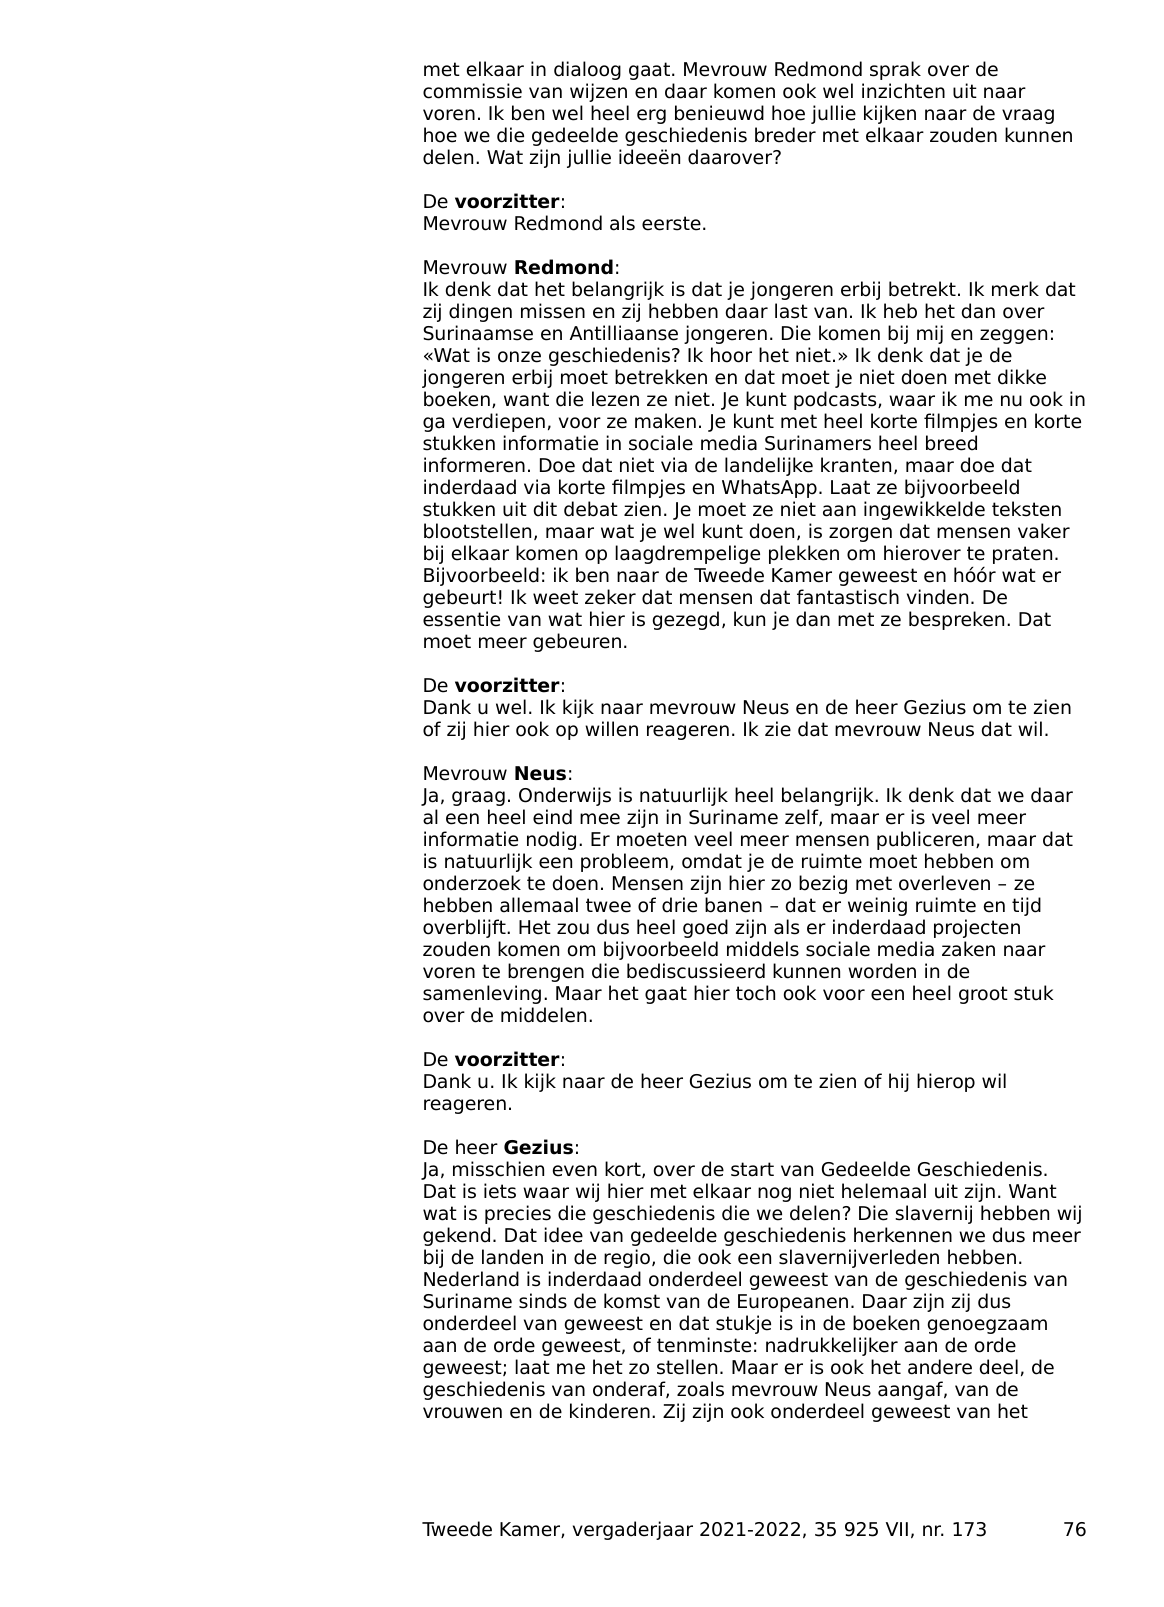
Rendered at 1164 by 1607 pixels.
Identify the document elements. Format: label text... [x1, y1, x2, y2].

text Ik denk dat het belangrijk is dat je jongeren erbij betrekt. Ik merk dat zij dingen missen en zij hebben daar last van. Ik heb het dan over Surinaamse en Antilliaanse jongeren. Die komen bij mij en zeggen: «Wat is onze geschiedenis? Ik hoor het niet.» Ik denk dat je de jongeren erbij moet betrekken en dat moet je niet doen met dikke boeken, want die lezen ze niet. Je kunt podcasts, waar ik me nu ook in ga verdiepen, voor ze maken. Je kunt met heel korte filmpjes en korte stukken informatie in sociale media Surinamers heel breed informeren. Doe dat niet via de landelijke kranten, maar doe dat inderdaad via korte filmpjes en WhatsApp. Laat ze bijvoorbeeld stukken uit dit debat zien. Je moet ze niet aan ingewikkelde teksten blootstellen, maar wat je wel kunt doen, is zorgen dat mensen vaker bij elkaar komen op laagdrempelige plekken om hierover te praten. Bijvoorbeeld: ik ben naar de Tweede Kamer geweest en hóór wat er gebeurt! Ik weet zeker dat mensen dat fantastisch vinden. De essentie van wat hier is gezegd, kun je dan met ze bespreken. Dat moet meer gebeuren. [422, 279, 1087, 653]
text De voorzitter: [422, 191, 1087, 213]
text Dank u. Ik kijk naar de heer Gezius om te zien of hij hierop wil reageren. [422, 1071, 1087, 1115]
text De heer Gezius: [422, 1137, 1087, 1159]
text Mevrouw Redmond als eerste. [422, 213, 1087, 235]
text Ja, graag. Onderwijs is natuurlijk heel belangrijk. Ik denk dat we daar al een heel eind mee zijn in Suriname zelf, maar er is veel meer informatie nodig. Er moeten veel meer mensen publiceren, maar dat is natuurlijk een probleem, omdat je de ruimte moet hebben om onderzoek te doen. Mensen zijn hier zo bezig met overleven – ze hebben allemaal twee of drie banen – dat er weinig ruimte en tijd overblijft. Het zou dus heel goed zijn als er inderdaad projecten zouden komen om bijvoorbeeld middels sociale media zaken naar voren te brengen die bediscussieerd kunnen worden in de samenleving. Maar het gaat hier toch ook voor een heel groot stuk over de middelen. [422, 785, 1087, 1027]
text Mevrouw Redmond: [422, 257, 1087, 279]
text Dank u wel. Ik kijk naar mevrouw Neus en de heer Gezius om te zien of zij hier ook op willen reageren. Ik zie dat mevrouw Neus dat wil. [422, 697, 1087, 741]
text De voorzitter: [422, 675, 1087, 697]
text De voorzitter: [422, 1049, 1087, 1071]
text met elkaar in dialoog gaat. Mevrouw Redmond sprak over de commissie van wijzen en daar komen ook wel inzichten uit naar voren. Ik ben wel heel erg benieuwd hoe jullie kijken naar de vraag hoe we die gedeelde geschiedenis breder met elkaar zouden kunnen delen. Wat zijn jullie ideeën daarover? [422, 59, 1087, 169]
text Ja, misschien even kort, over de start van Gedeelde Geschiedenis. Dat is iets waar wij hier met elkaar nog niet helemaal uit zijn. Want wat is precies die geschiedenis die we delen? Die slavernij hebben wij gekend. Dat idee van gedeelde geschiedenis herkennen we dus meer bij de landen in de regio, die ook een slavernijverleden hebben. Nederland is inderdaad onderdeel geweest van de geschiedenis van Suriname sinds de komst van de Europeanen. Daar zijn zij dus onderdeel van geweest en dat stukje is in de boeken genoegzaam aan de orde geweest, of tenminste: nadrukkelijker aan de orde geweest; laat me het zo stellen. Maar er is ook het andere deel, de geschiedenis van onderaf, zoals mevrouw Neus aangaf, van de vrouwen en de kinderen. Zij zijn ook onderdeel geweest van het [422, 1159, 1087, 1423]
text Mevrouw Neus: [422, 763, 1087, 785]
